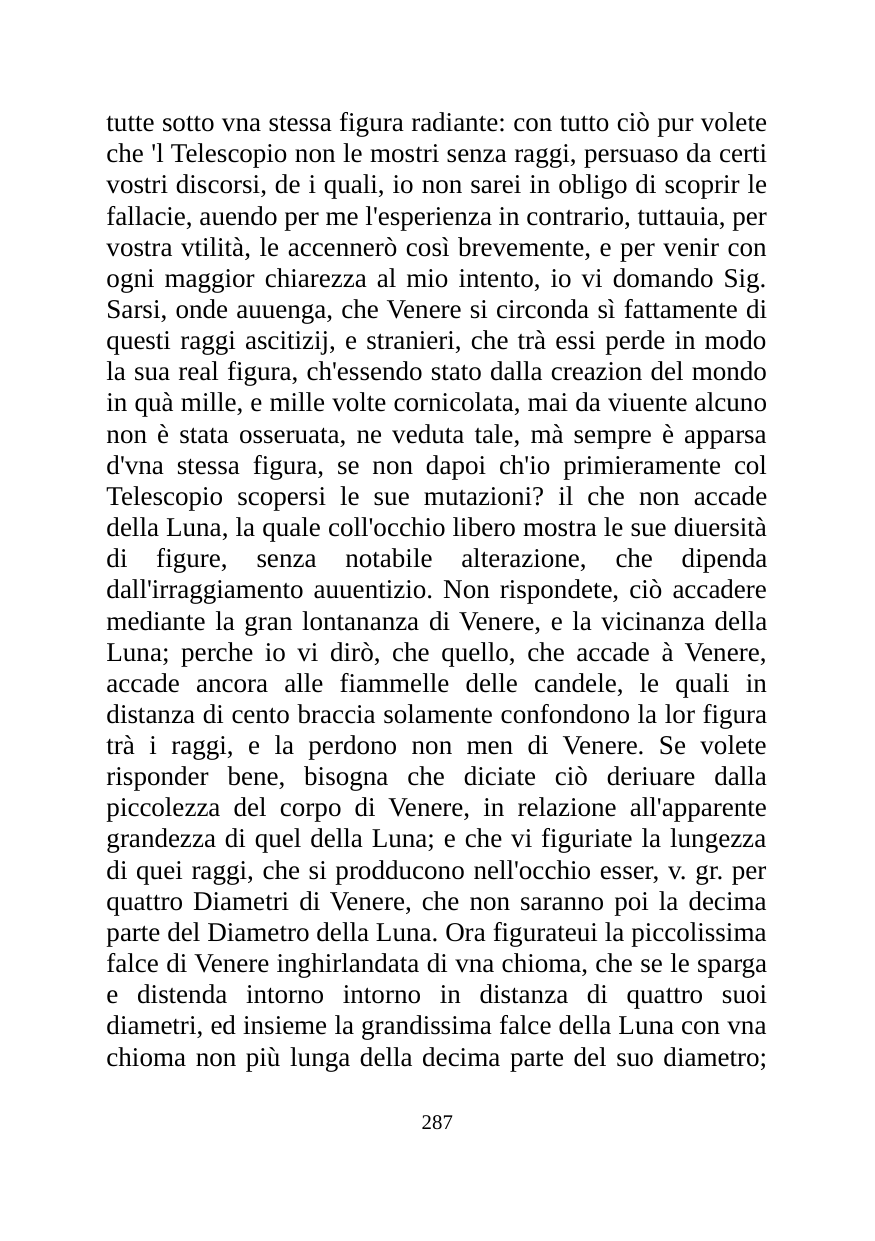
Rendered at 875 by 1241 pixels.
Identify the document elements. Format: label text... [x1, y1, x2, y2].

text tutte sotto vna stessa figura radiante: con tutto ciò pur volete che 'l Telescopio non le mostri senza raggi, persuaso da certi vostri discorsi, de i quali, io non sarei in obligo di scoprir le fallacie, auendo per me l'esperienza in contrario, tuttauia, per vostra vtilità, le accennerò così brevemente, e per venir con ogni maggior chiarezza al mio intento, io vi domando Sig. Sarsi, onde auuenga, che Venere si circonda sì fattamente di questi raggi ascitizij, e stranieri, che trà essi perde in modo la sua real figura, ch'essendo stato dalla creazion del mondo in quà mille, e mille volte cornicolata, mai da viuente alcuno non è stata osseruata, ne veduta tale, mà sempre è apparsa d'vna stessa figura, se non dapoi ch'io primieramente col Telescopio scopersi le sue mutazioni? il che non accade della Luna, la quale coll'occhio libero mostra le sue diuersità di figure, senza notabile alterazione, che dipenda dall'irraggiamento auuentizio. Non rispondete, ciò accadere mediante la gran lontananza di Venere, e la vicinanza della Luna; perche io vi dirò, che quello, che accade à Venere, accade ancora alle fiammelle delle candele, le quali in distanza di cento braccia solamente confondono la lor figura trà i raggi, e la perdono non men di Venere. Se volete risponder bene, bisogna che diciate ciò deriuare dalla piccolezza del corpo di Venere, in relazione all'apparente grandezza di quel della Luna; e che vi figuriate la lungezza di quei raggi, che si prodducono nell'occhio esser, v. gr. per quattro Diametri di Venere, che non saranno poi la decima parte del Diametro della Luna. Ora figurateui la piccolissima falce di Venere inghirlandata di vna chioma, che se le sparga e distenda intorno intorno in distanza di quattro suoi diametri, ed insieme la grandissima falce della Luna con vna chioma non più lunga della decima parte del suo diametro; [106, 106, 768, 1072]
